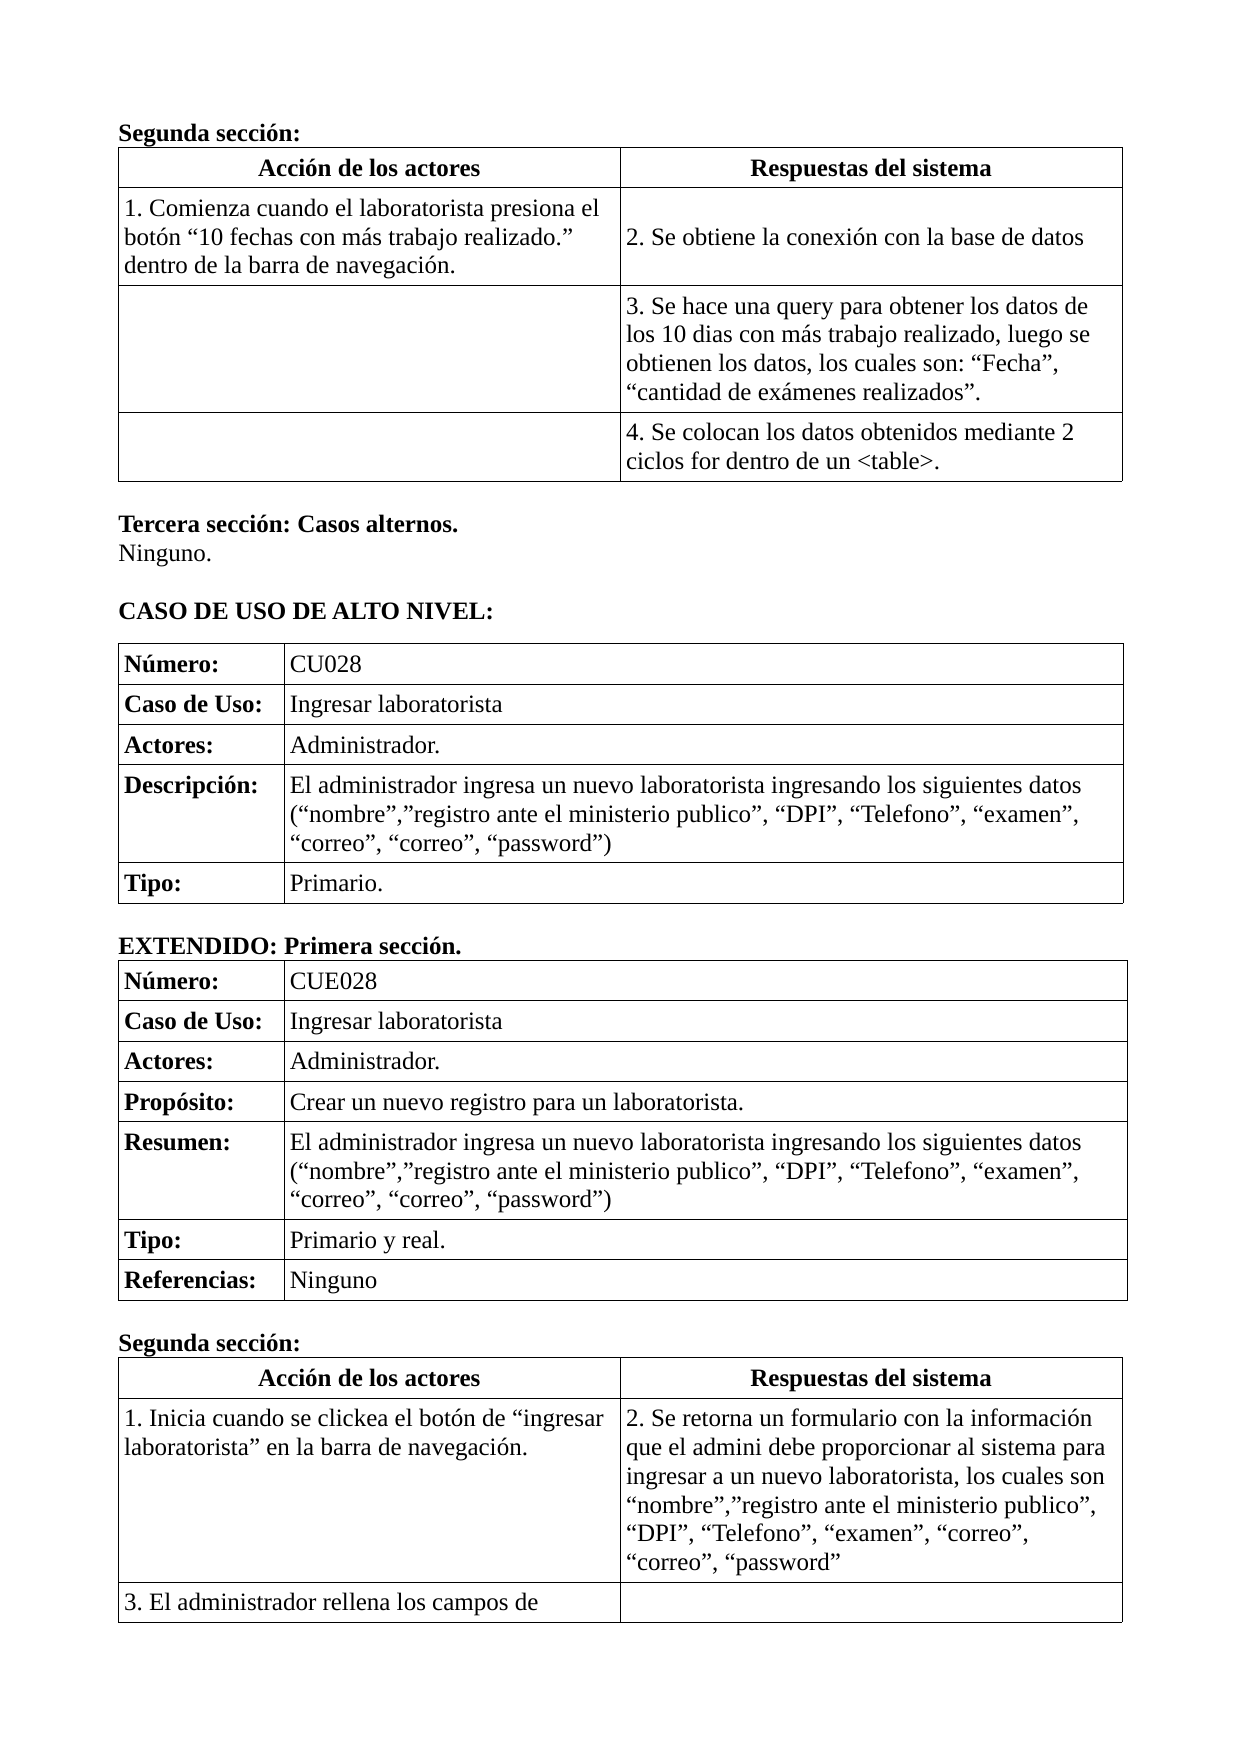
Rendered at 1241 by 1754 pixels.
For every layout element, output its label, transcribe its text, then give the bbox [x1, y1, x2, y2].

table_cell 4. Se colocan los datos obtenidos mediante 2 ciclos for dentro de un <table>. [621, 413, 1122, 481]
table_cell Ninguno [285, 1260, 1127, 1300]
table_cell [119, 286, 620, 412]
text Segunda sección: [118, 1328, 1122, 1357]
table_cell Caso de Uso: [119, 1001, 284, 1041]
text Tercera sección: Casos alternos. [118, 509, 1122, 538]
table_cell Referencias: [119, 1260, 284, 1300]
table_cell El administrador ingresa un nuevo laboratorista ingresando los siguientes datos (“nombre”,”registro ante el ministerio publico”, “DPI”, “Telefono”, “examen”, “correo”, “correo”, “password”) [285, 1122, 1127, 1219]
table_cell 3. Se hace una query para obtener los datos de los 10 dias con más trabajo realizado, luego se obtienen los datos, los cuales son: “Fecha”, “cantidad de exámenes realizados”. [621, 286, 1122, 412]
table_cell Primario y real. [285, 1220, 1127, 1259]
table_cell Caso de Uso: [119, 685, 284, 724]
table_header Respuestas del sistema [621, 1358, 1122, 1398]
text CASO DE USO DE ALTO NIVEL: [118, 596, 1122, 624]
table_cell Ingresar laboratorista [285, 1001, 1127, 1041]
table_header Número: [119, 644, 284, 684]
table_cell [119, 413, 620, 481]
table_cell Ingresar laboratorista [285, 685, 1123, 724]
table_cell Actores: [119, 1042, 284, 1081]
table_header Respuestas del sistema [621, 148, 1122, 187]
table_cell Primario. [285, 863, 1123, 902]
table_cell Actores: [119, 725, 284, 764]
table_header CU028 [285, 644, 1123, 684]
table_header CUE028 [285, 961, 1127, 1000]
table_cell 2. Se retorna un formulario con la información que el admini debe proporcionar al sistema para ingresar a un nuevo laboratorista, los cuales son “nombre”,”registro ante el ministerio publico”, “DPI”, “Telefono”, “examen”, “correo”, “correo”, “password” [621, 1399, 1122, 1582]
table_cell Resumen: [119, 1122, 284, 1219]
table_cell Administrador. [285, 725, 1123, 764]
table_cell [621, 1583, 1122, 1622]
table_cell 3. El administrador rellena los campos de [119, 1583, 620, 1622]
text Segunda sección: [118, 118, 1122, 147]
text Ninguno. [118, 538, 1122, 567]
table_cell Crear un nuevo registro para un laboratorista. [285, 1082, 1127, 1121]
table_cell 1. Comienza cuando el laboratorista presiona el botón “10 fechas con más trabajo realizado.” dentro de la barra de navegación. [119, 188, 620, 285]
table_cell Propósito: [119, 1082, 284, 1121]
table_cell 1. Inicia cuando se clickea el botón de “ingresar laboratorista” en la barra de navegación. [119, 1399, 620, 1582]
table_header Acción de los actores [119, 148, 620, 187]
table_cell Tipo: [119, 863, 284, 902]
text EXTENDIDO: Primera sección. [118, 931, 1122, 960]
table_cell Tipo: [119, 1220, 284, 1259]
table_cell Administrador. [285, 1042, 1127, 1081]
table_cell 2. Se obtiene la conexión con la base de datos [621, 188, 1122, 285]
table_header Acción de los actores [119, 1358, 620, 1398]
table_cell El administrador ingresa un nuevo laboratorista ingresando los siguientes datos (“nombre”,”registro ante el ministerio publico”, “DPI”, “Telefono”, “examen”, “correo”, “correo”, “password”) [285, 765, 1123, 862]
table_header Número: [119, 961, 284, 1000]
table_cell Descripción: [119, 765, 284, 862]
